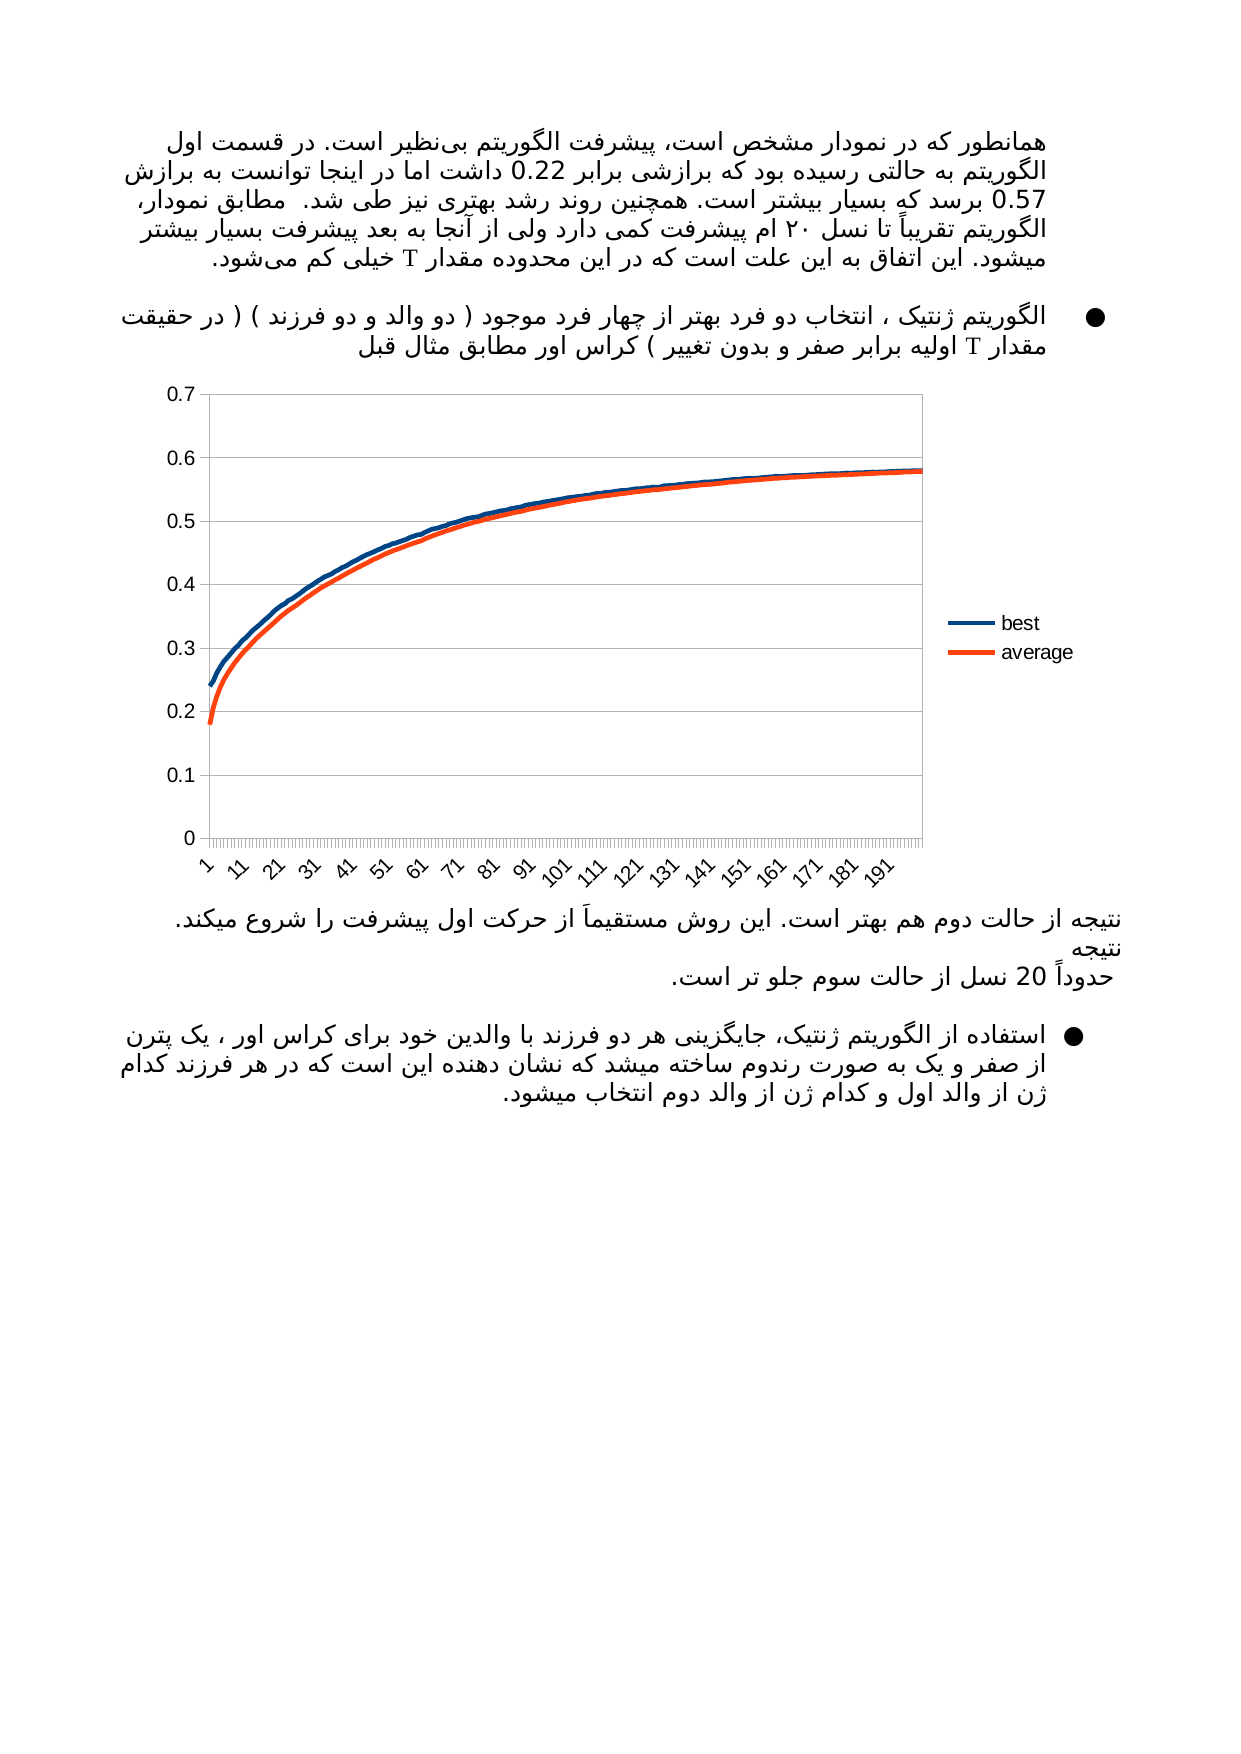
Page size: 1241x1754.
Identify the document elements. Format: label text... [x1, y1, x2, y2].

list استفاده از الگوریتم ژنتیک، جایگزینی هر دو فرزند با والدین خود برای کراس اور ، یک پترن از صفر و یک به صورت رندوم ساخته میشد که نشان دهنده این است که در هر فرزند کدام ژن از والد اول و کدام ژن از والد دوم انتخاب میشود. [118, 1020, 1084, 1107]
text نتیجه از حالت دوم هم بهتر است. این روش مستقیماً از حرکت اول پیشرفت را شروع میکند. نتیجه [118, 360, 1122, 962]
text حدوداً 20 نسل از حالت سوم جلو تر است. [118, 962, 1122, 991]
list همانطور که در نمودار مشخص است، پیشرفت الگوریتم بی‌نظیر است. در قسمت اول الگوریتم به حالتی رسیده بود که برازشی برابر 0.22 داشت اما در اینجا توانست به برازش0.57 برسد که بسیار بیشتر است. همچنین روند رشد بهتری نیز طی شد. مطابق نمودار، الگوریتم تقریباً تا نسل ۲۰ ام پیشرفت کمی دارد ولی از آنجا به بعد پیشرفت بسیار بیشتر [118, 127, 1084, 243]
list الگوریتم ژنتیک ، انتخاب دو فرد بهتر از چهار فرد موجود ( دو والد و دو فرزند ) ( در حقیقت مقدار T اولیه برابر صفر و بدون تغییر ) کراس اور مطابق مثال قبل [118, 302, 1084, 360]
list میشود. این اتفاق به این علت است که در این محدوده مقدار T خیلی کم می‌شود. [118, 243, 1084, 273]
